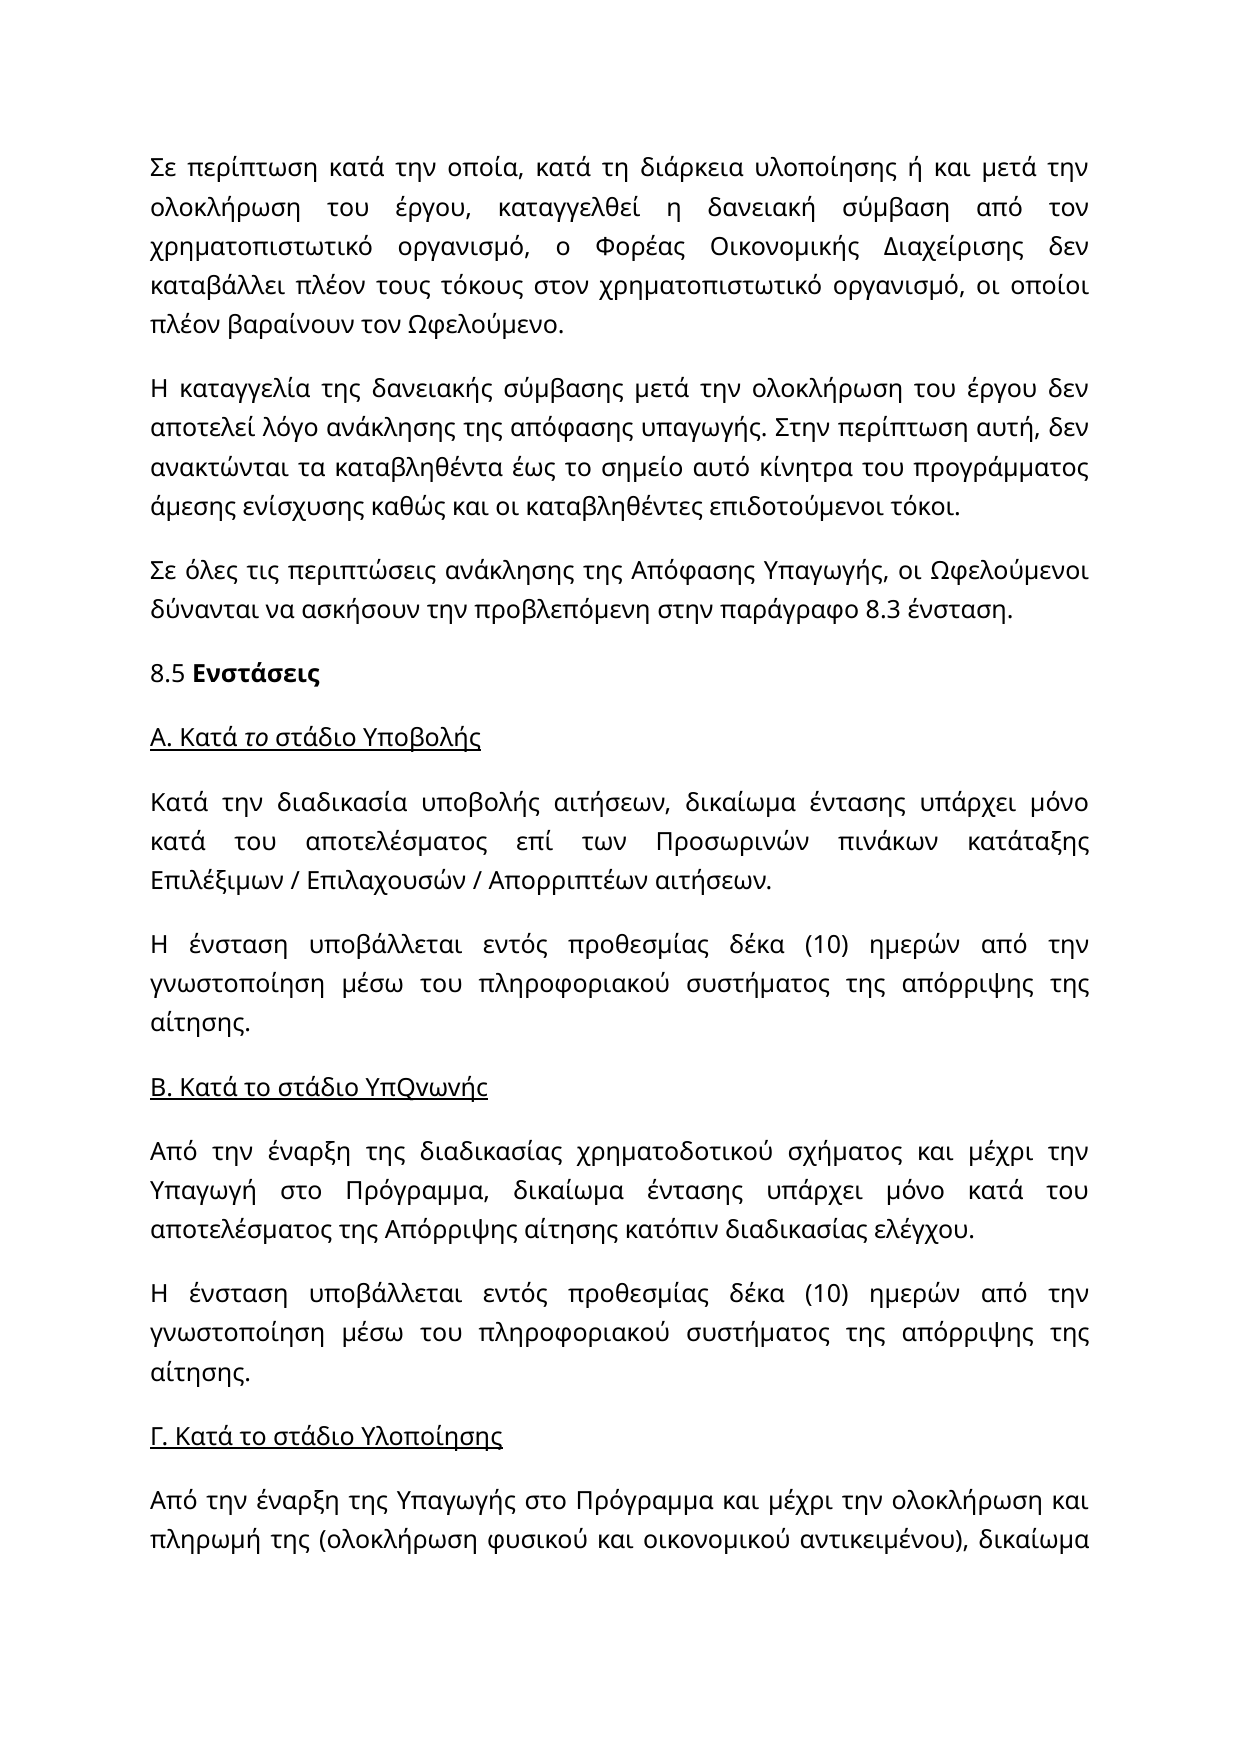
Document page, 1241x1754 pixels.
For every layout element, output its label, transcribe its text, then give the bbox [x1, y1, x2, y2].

text Γ. Κατά το στάδιο Υλοποίησης [150, 1418, 1090, 1452]
text Σε όλες τις περιπτώσεις ανάκλησης της Απόφασης Υπαγωγής, οι Ωφελούμενοι δύνανται να ασκήσουν την προβλεπόμενη στην παράγραφο 8.3 ένσταση. [150, 552, 1090, 626]
text Η ένσταση υποβάλλεται εντός προθεσμίας δέκα (10) ημερών από την γνωστοποίηση μέσω του πληροφοριακού συστήματος της απόρριψης της αίτησης. [150, 1276, 1090, 1388]
text Από την έναρξη της διαδικασίας χρηματοδοτικού σχήματος και μέχρι την Υπαγωγή στο Πρόγραμμα, δικαίωμα έντασης υπάρχει μόνο κατά του αποτελέσματος της Απόρριψης αίτησης κατόπιν διαδικασίας ελέγχου. [150, 1133, 1090, 1246]
text Η ένσταση υποβάλλεται εντός προθεσμίας δέκα (10) ημερών από την γνωστοποίηση μέσω του πληροφοριακού συστήματος της απόρριψης της αίτησης. [150, 927, 1090, 1039]
text Σε περίπτωση κατά την οποία, κατά τη διάρκεια υλοποίησης ή και μετά την ολοκλήρωση του έργου, καταγγελθεί η δανειακή σύμβαση από τον χρηματοπιστωτικό οργανισμό, ο Φορέας Οικονομικής Διαχείρισης δεν καταβάλλει πλέον τους τόκους στον χρηματοπιστωτικό οργανισμό, οι οποίοι πλέον βαραίνουν τον Ωφελούμενο. [150, 150, 1090, 341]
text Η καταγγελία της δανειακής σύμβασης μετά την ολοκλήρωση του έργου δεν αποτελεί λόγο ανάκλησης της απόφασης υπαγωγής. Στην περίπτωση αυτή, δεν ανακτώνται τα καταβληθέντα έως το σημείο αυτό κίνητρα του προγράμματος άμεσης ενίσχυσης καθώς και οι καταβληθέντες επιδοτούμενοι τόκοι. [150, 371, 1090, 522]
text Α. Κατά το στάδιο Υποβολής [150, 720, 1090, 754]
text Κατά την διαδικασία υποβολής αιτήσεων, δικαίωμα έντασης υπάρχει μόνο κατά του αποτελέσματος επί των Προσωρινών πινάκων κατάταξης Επιλέξιμων / Επιλαχουσών / Απορριπτέων αιτήσεων. [150, 784, 1090, 897]
text Β. Κατά το στάδιο YπQvωvήc [150, 1069, 1090, 1103]
text 8.5 Ενστάσεις [150, 656, 1090, 690]
text Από την έναρξη της Υπαγωγής στο Πρόγραμμα και μέχρι την ολοκλήρωση και πληρωμή της (ολοκλήρωση φυσικού και οικονομικού αντικειμένου), δικαίωμα [150, 1482, 1090, 1556]
